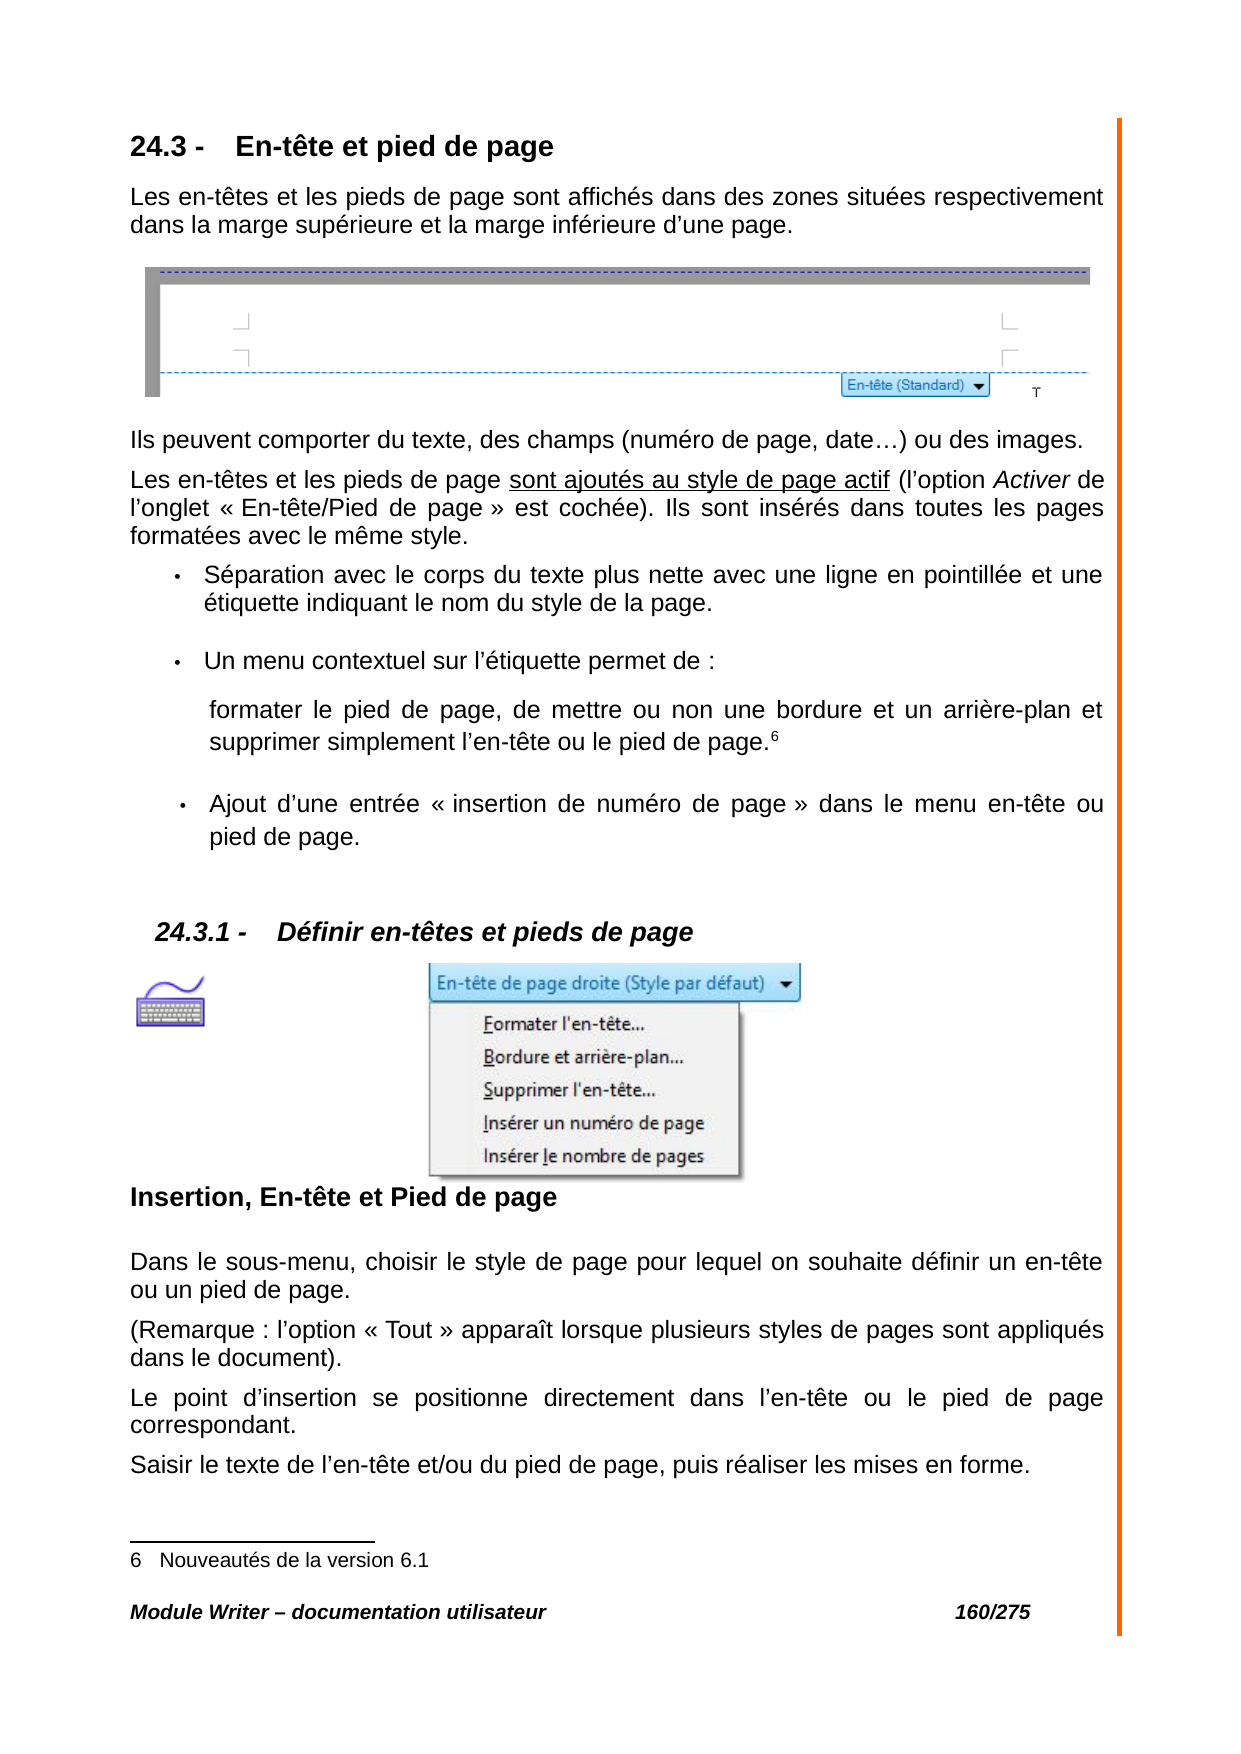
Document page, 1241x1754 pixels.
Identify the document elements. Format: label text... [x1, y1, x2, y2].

text Les en-têtes et les pieds de page sont ajoutés au style de page actif (l’option Activer de l’onglet « En-tête/Pied de page » est cochée). Ils sont insérés dans toutes les pages formatées avec le même style. [130, 466, 1105, 549]
picture [132, 965, 208, 1041]
list formater le pied de page, de mettre ou non une bordure et un arrière-plan et supprimer simplement l’en-tête ou le pied de page. [179, 692, 1105, 757]
text Les en-têtes et les pieds de page sont affichés dans des zones situées respectivement dans la marge supérieure et la marge inférieure d’une page. [130, 182, 1105, 238]
text Le point d’insertion se positionne directement dans l’en-tête ou le pied de page correspondant. [130, 1383, 1105, 1439]
list Ajout d’une entrée « insertion de numéro de page » dans le menu en-tête ou pied de page. [179, 787, 1105, 852]
text (Remarque : l’option « Tout » apparaît lorsque plusieurs styles de pages sont appliqués dans le document). [130, 1316, 1105, 1372]
text Saisir le texte de l’en-tête et/ou du pied de page, puis réaliser les mises en forme. [130, 1451, 1105, 1479]
text Ils peuvent comporter du texte, des champs (numéro de page, date…) ou des images. [130, 250, 1105, 454]
picture [426, 963, 809, 1183]
subtitle En-tête et pied de page [130, 130, 1105, 162]
list Séparation avec le corps du texte plus nette avec une ligne en pointillée et une étiquette indiquant le nom du style de la page. [174, 561, 1105, 617]
text Dans le sous-menu, choisir le style de page pour lequel on souhaite définir un en-tête ou un pied de page. [130, 1248, 1105, 1304]
subtitle Définir en-têtes et pieds de page [155, 917, 1105, 947]
text Insertion, En-tête et Pied de page [130, 1183, 1105, 1213]
picture [145, 267, 1091, 397]
list Nouveautés de la version 6.1 [130, 1548, 1105, 1571]
list Un menu contextuel sur l’étiquette permet de : [174, 647, 1105, 674]
